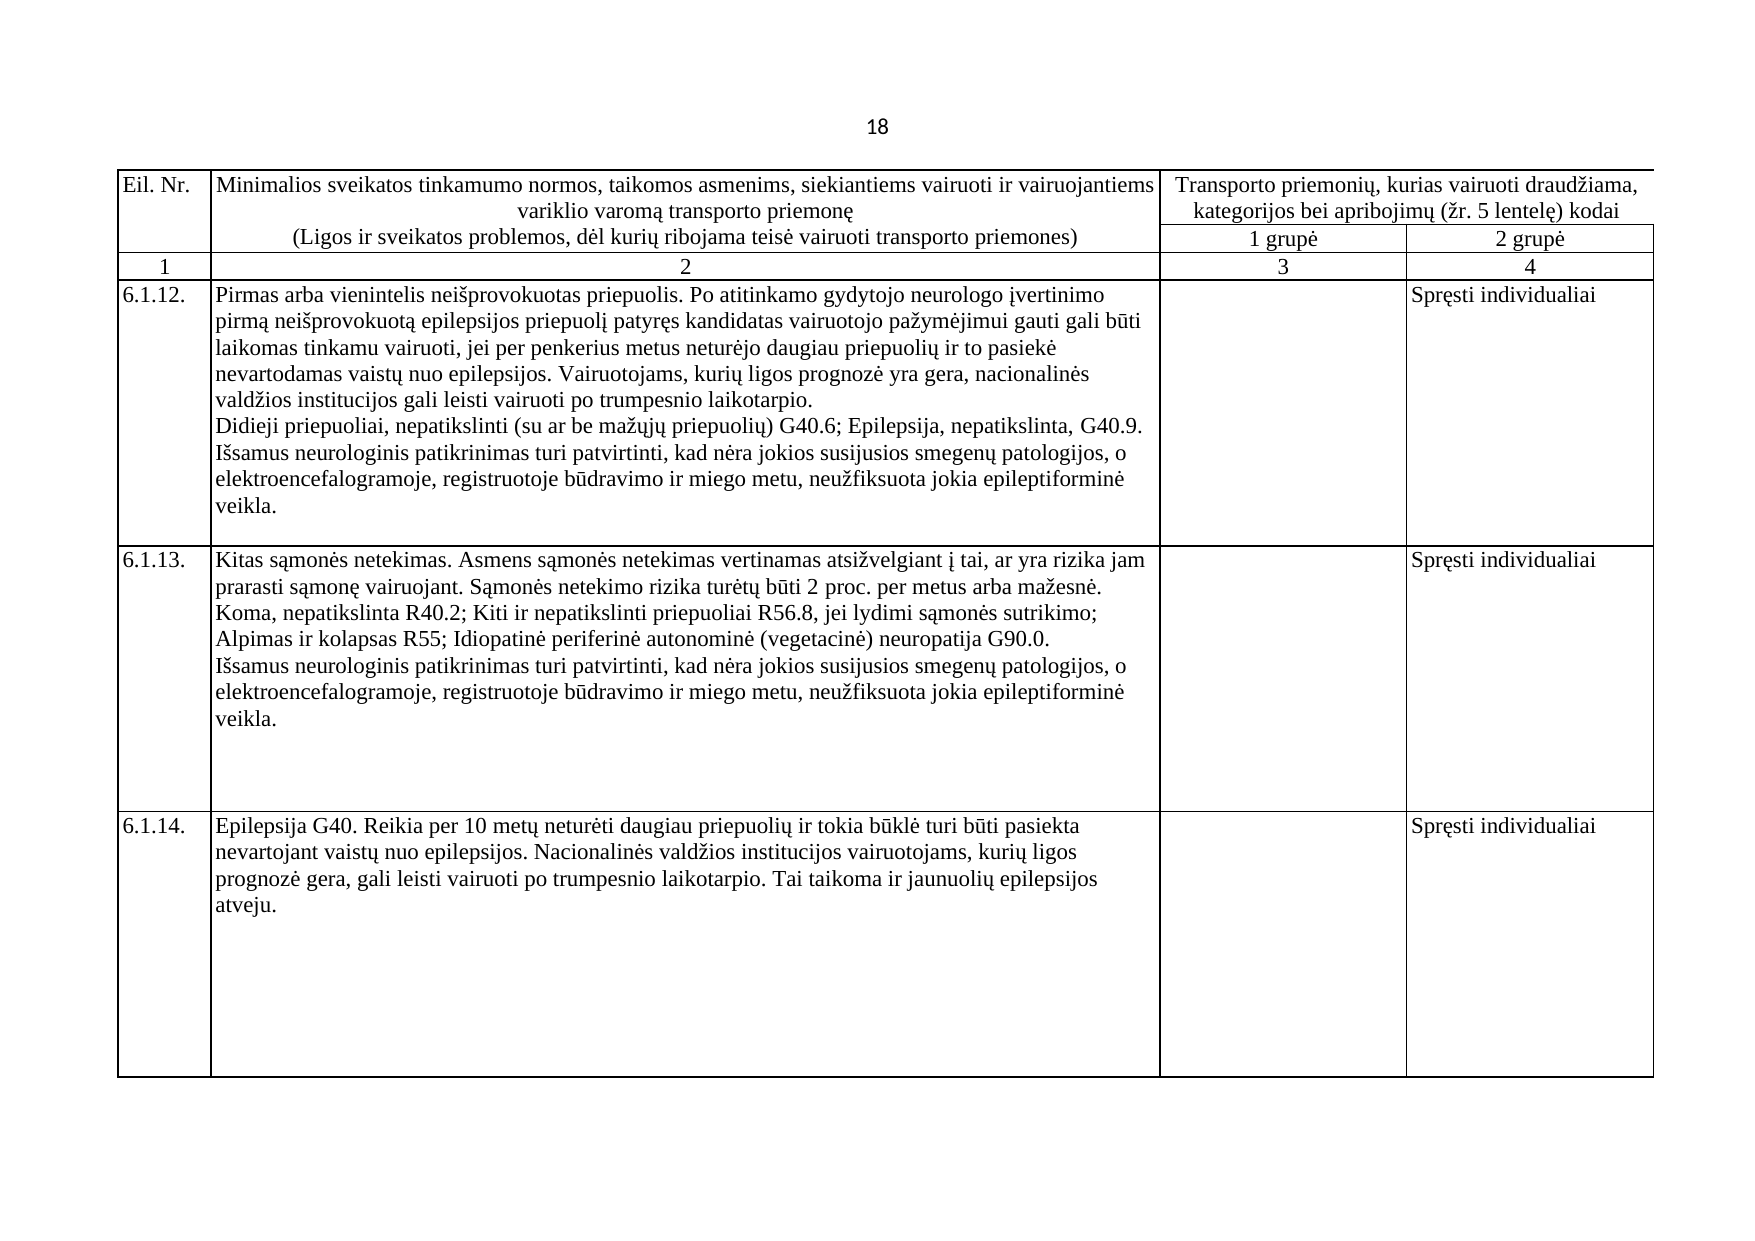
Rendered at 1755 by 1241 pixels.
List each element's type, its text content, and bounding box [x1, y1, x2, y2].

table_cell Pirmas arba vienintelis neišprovokuotas priepuolis. Po atitinkamo gydytojo neurologo įvertinimo pirmą neišprovokuotą epilepsijos priepuolį patyręs kandidatas vairuotojo pažymėjimui gauti gali būti laikomas tinkamu vairuoti, jei per penkerius metus neturėjo daugiau priepuolių ir to pasiekė nevartodamas vaistų nuo epilepsijos. Vairuotojams, kurių ligos prognozė yra gera, nacionalinės valdžios institucijos gali leisti vairuoti po trumpesnio laikotarpio. Didieji priepuoliai, nepatikslinti (su ar be mažųjų priepuolių) G40.6; Epilepsija, nepatikslinta, g40.9. Išsamus neurologinis patikrinimas turi patvirtinti, kad nėra jokios susijusios smegenų patologijos, o elektroencefalogramoje, registruotoje būdravimo ir miego metu, neužfiksuota jokia epileptiforminė veikla. [212, 281, 1159, 545]
table_cell 3 [1161, 253, 1406, 279]
table_cell Spręsti individualiai [1407, 281, 1653, 545]
table_cell [1161, 812, 1406, 1076]
table_header Transporto priemonių, kurias vairuoti draudžiama, kategorijos bei apribojimų (žr. 5 lentelę) kodai [1161, 171, 1653, 223]
table_cell Kitas sąmonės netekimas. Asmens sąmonės netekimas vertinamas atsižvelgiant į tai, ar yra rizika jam prarasti sąmonę vairuojant. Sąmonės netekimo rizika turėtų būti 2 proc. per metus arba mažesnė. Koma, nepatikslinta R40.2; Kiti ir nepatikslinti priepuoliai R56.8, jei lydimi sąmonės sutrikimo; Alpimas ir kolapsas R55; Idiopatinė periferinė autonominė (vegetacinė) neuropatija G90.0. Išsamus neurologinis patikrinimas turi patvirtinti, kad nėra jokios susijusios smegenų patologijos, o elektroencefalogramoje, registruotoje būdravimo ir miego metu, neužfiksuota jokia epileptiforminė veikla. [212, 547, 1159, 811]
table_cell 2 [212, 253, 1159, 279]
table_cell 2 grupė [1407, 225, 1653, 251]
table_cell [1161, 281, 1406, 545]
table_header Minimalios sveikatos tinkamumo normos, taikomos asmenims, siekiantiems vairuoti ir vairuojantiems variklio varomą transporto priemonę (Ligos ir sveikatos problemos, dėl kurių ribojama teisė vairuoti transporto priemones) [212, 171, 1159, 251]
table_cell [1161, 547, 1406, 811]
table_cell Spręsti individualiai [1407, 812, 1653, 1076]
table_cell 1 [119, 253, 210, 279]
table_cell Epilepsija G40. Reikia per 10 metų neturėti daugiau priepuolių ir tokia būklė turi būti pasiekta nevartojant vaistų nuo epilepsijos. Nacionalinės valdžios institucijos vairuotojams, kurių ligos prognozė gera, gali leisti vairuoti po trumpesnio laikotarpio. Tai taikoma ir jaunuolių epilepsijos atveju. [212, 812, 1159, 1076]
table_cell 1 grupė [1161, 225, 1406, 251]
table_cell 6.1.14. [119, 812, 210, 1076]
table_cell Spręsti individualiai [1407, 547, 1653, 811]
table_cell 4 [1407, 253, 1653, 279]
table_cell 6.1.13. [119, 547, 210, 811]
table_header Eil. Nr. [119, 171, 210, 251]
table_cell 6.1.12. [119, 281, 210, 545]
